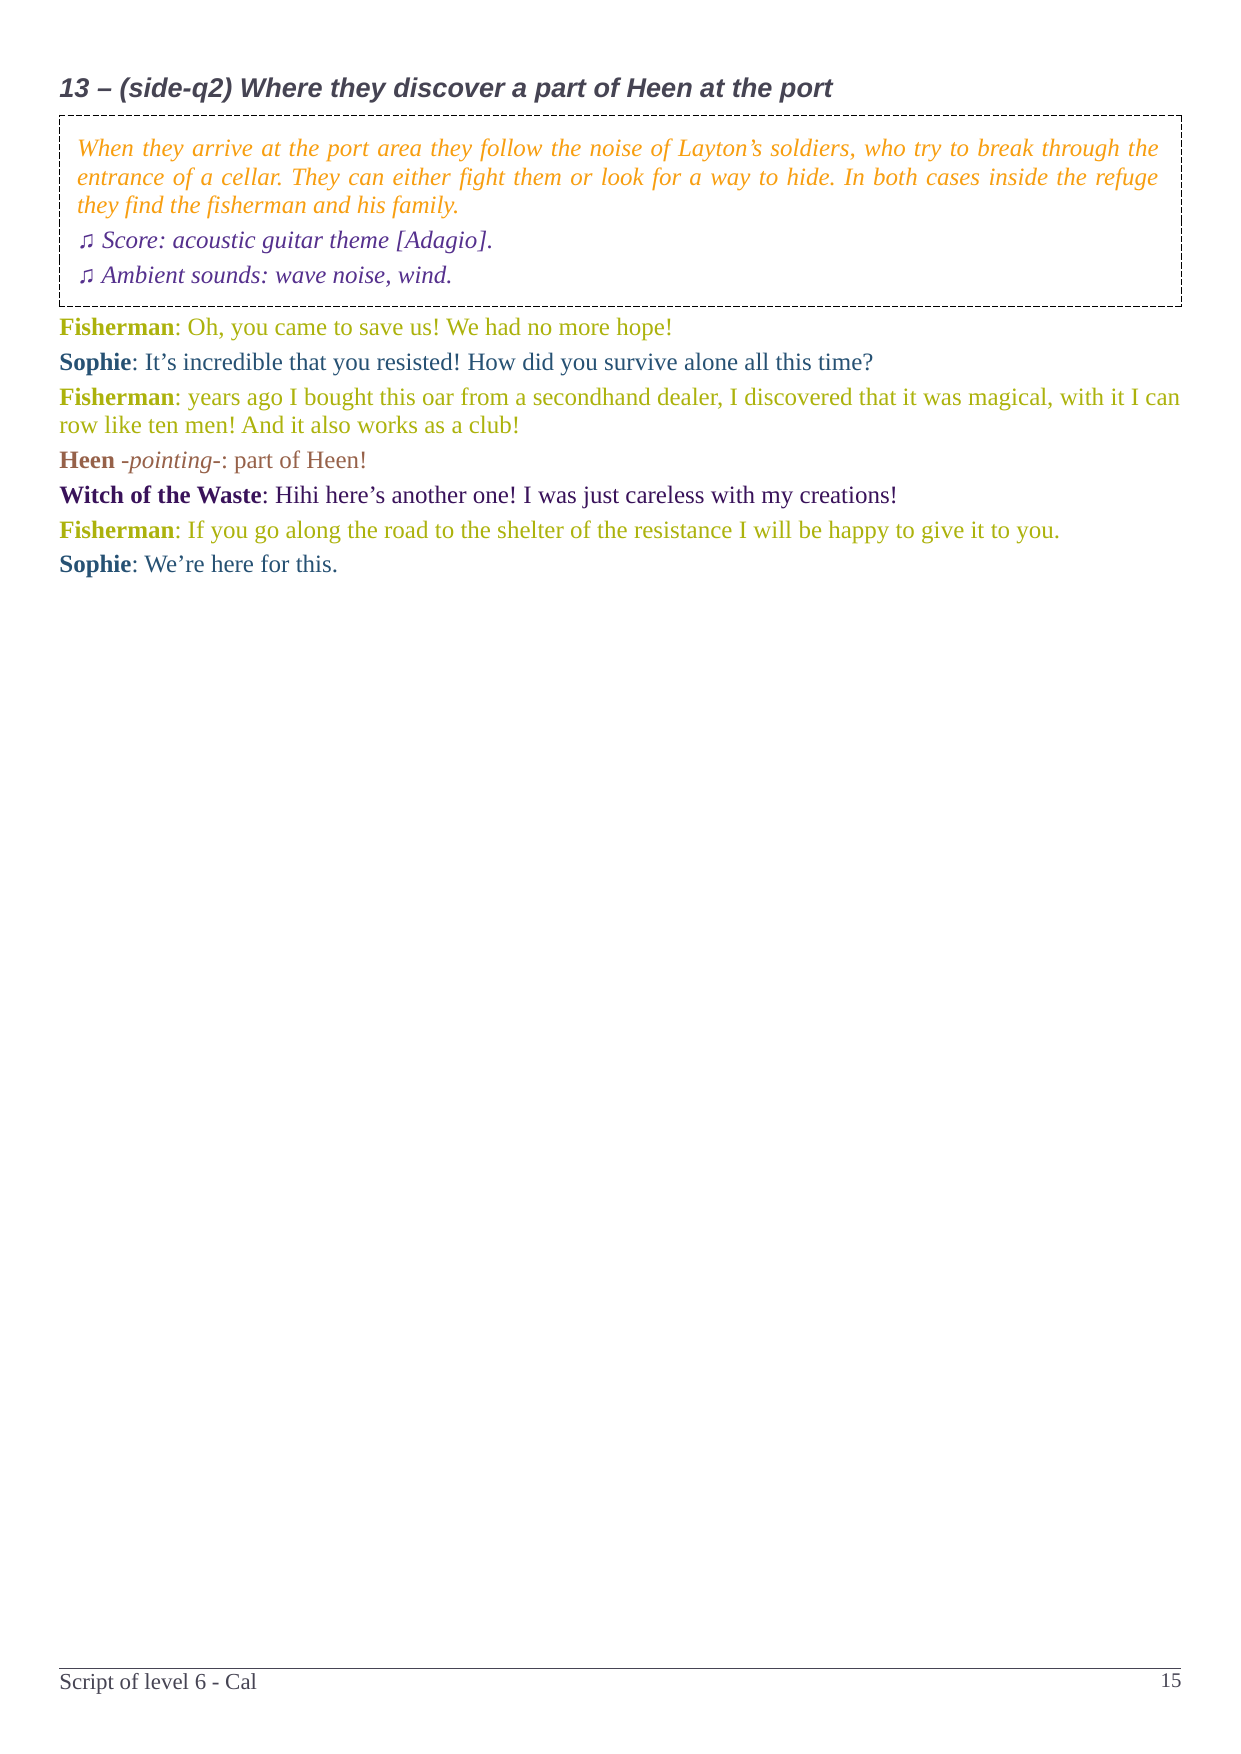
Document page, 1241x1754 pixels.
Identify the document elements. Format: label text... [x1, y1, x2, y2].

text ♫ Ambient sounds: wave noise, wind. [59, 242, 1181, 307]
text Heen -pointing-: part of Heen! [59, 445, 1181, 474]
text Sophie: It’s incredible that you resisted! How did you survive alone all this time? [59, 347, 1181, 376]
text Fisherman: If you go along the road to the shelter of the resistance I will be happy to give it to you. [59, 515, 1181, 543]
text When they arrive at the port area they follow the noise of Layton’s soldiers, who try to break through the entrance of a cellar. They can either fight them or look for a way to hide. In both cases inside the refuge they find the fisherman and his family. [59, 115, 1181, 207]
text Fisherman: Oh, you came to save us! We had no more hope! [59, 312, 1181, 341]
text Sophie: We’re here for this. [59, 549, 1181, 578]
subtitle 13 – (side-q2) Where they discover a part of Heen at the port [59, 72, 1181, 103]
text Witch of the Waste: Hihi here’s another one! I was just careless with my creations! [59, 480, 1181, 509]
text ♫ Score: acoustic guitar theme [Adagio]. [59, 207, 1181, 242]
text Fisherman: years ago I bought this oar from a secondhand dealer, I discovered that it was magical, with it I can row like ten men! And it also works as a club! [59, 382, 1181, 439]
